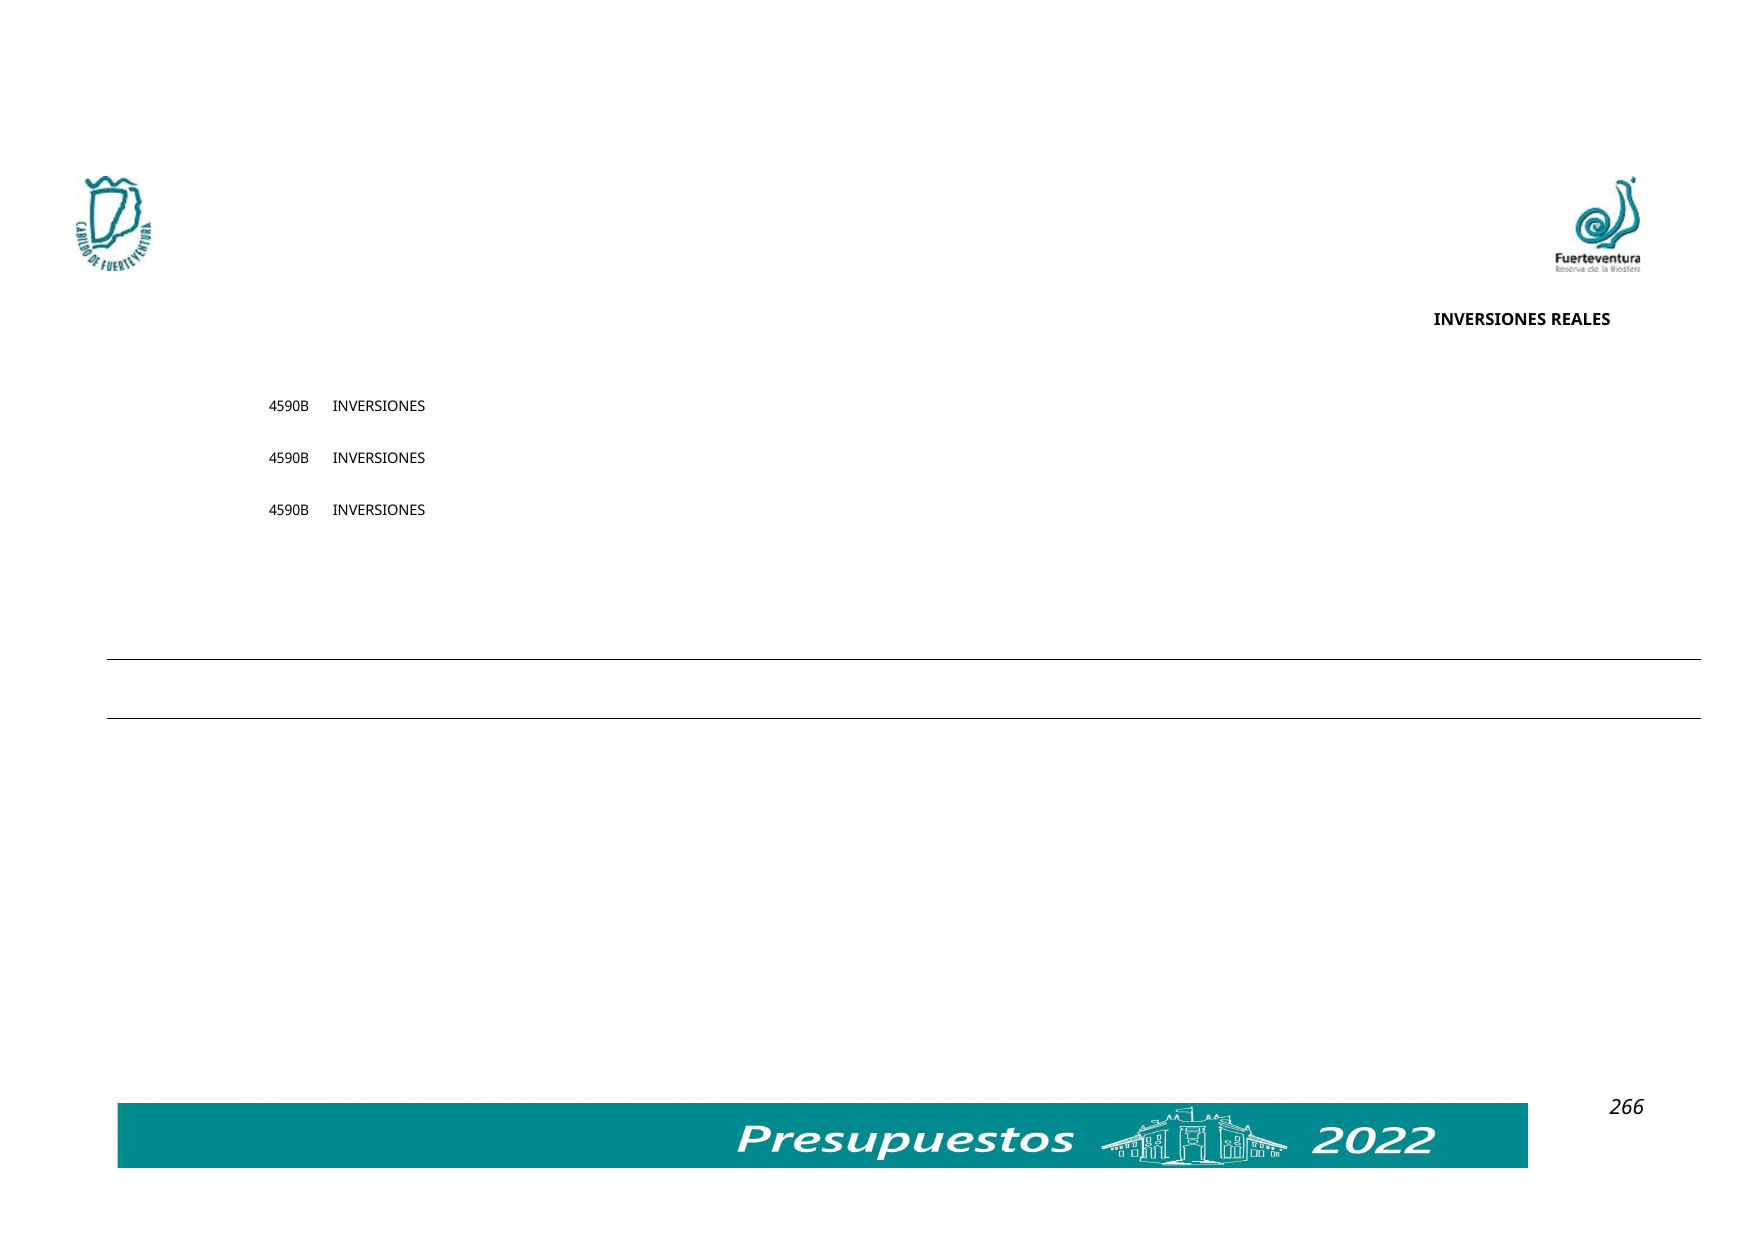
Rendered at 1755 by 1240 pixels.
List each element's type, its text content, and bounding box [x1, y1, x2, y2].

table_cell INVERSIONES [321, 440, 570, 492]
table_cell 4590B [59, 440, 321, 492]
table_cell INVERSIONES [321, 493, 570, 545]
table_cell 4590B [59, 493, 321, 545]
table_cell 4590B [59, 388, 321, 440]
table_cell INVERSIONES [321, 388, 570, 440]
